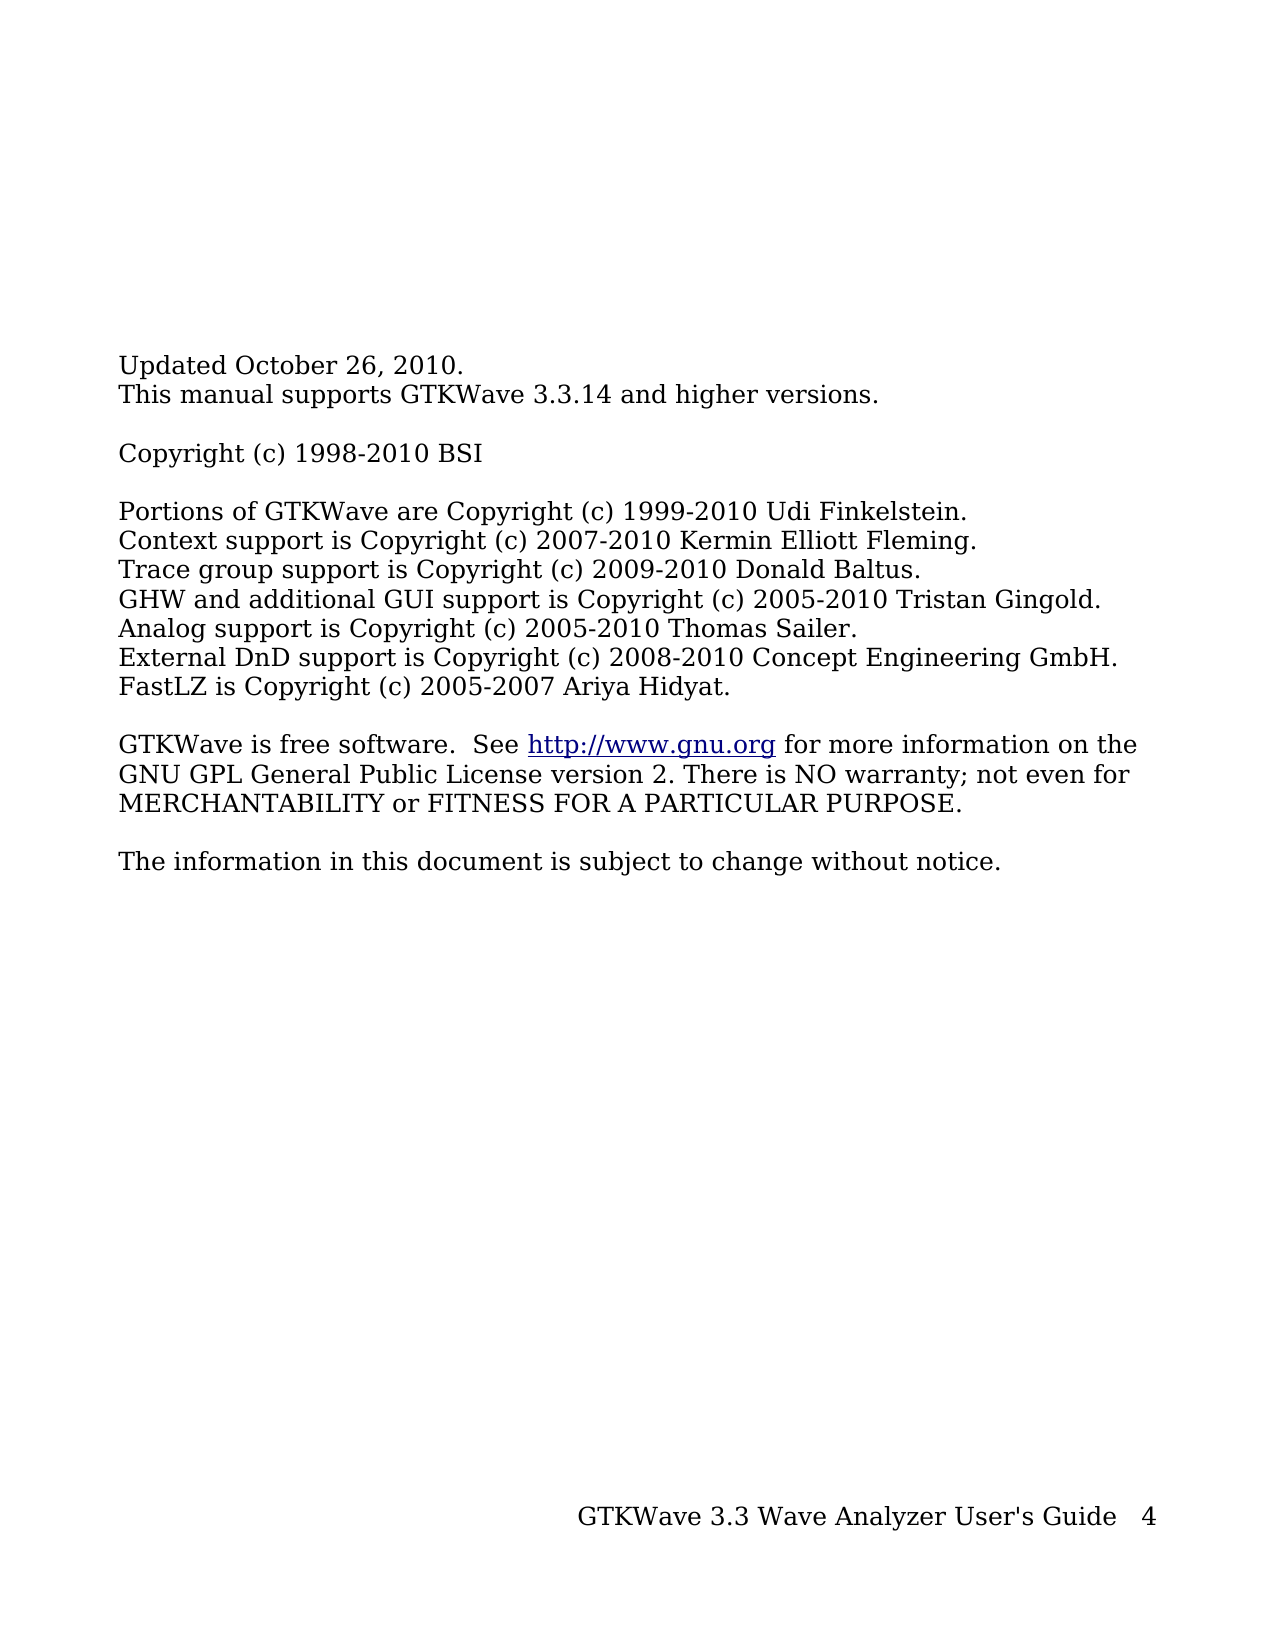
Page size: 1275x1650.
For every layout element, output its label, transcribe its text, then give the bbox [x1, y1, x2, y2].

text Portions of GTKWave are Copyright (c) 1999-2010 Udi Finkelstein. [118, 497, 1157, 526]
text The information in this document is subject to change without notice. [118, 847, 1157, 876]
text Context support is Copyright (c) 2007-2010 Kermin Elliott Fleming. [118, 526, 1157, 556]
text Analog support is Copyright (c) 2005-2010 Thomas Sailer. [118, 614, 1157, 643]
text Trace group support is Copyright (c) 2009-2010 Donald Baltus. [118, 556, 1157, 585]
text External DnD support is Copyright (c) 2008-2010 Concept Engineering GmbH. [118, 643, 1157, 672]
text Updated October 26, 2010. [118, 351, 1157, 381]
text FastLZ is Copyright (c) 2005-2007 Ariya Hidyat. [118, 672, 1157, 701]
text GHW and additional GUI support is Copyright (c) 2005-2010 Tristan Gingold. [118, 585, 1157, 614]
text This manual supports GTKWave 3.3.14 and higher versions. [118, 381, 1157, 410]
text GTKWave is free software. See http://www.gnu.org for more information on the GNU GPL General Public License version 2. There is NO warranty; not even for MERCHANTABILITY or FITNESS FOR A PARTICULAR PURPOSE. [118, 731, 1157, 818]
text Copyright (c) 1998-2010 BSI [118, 439, 1157, 468]
